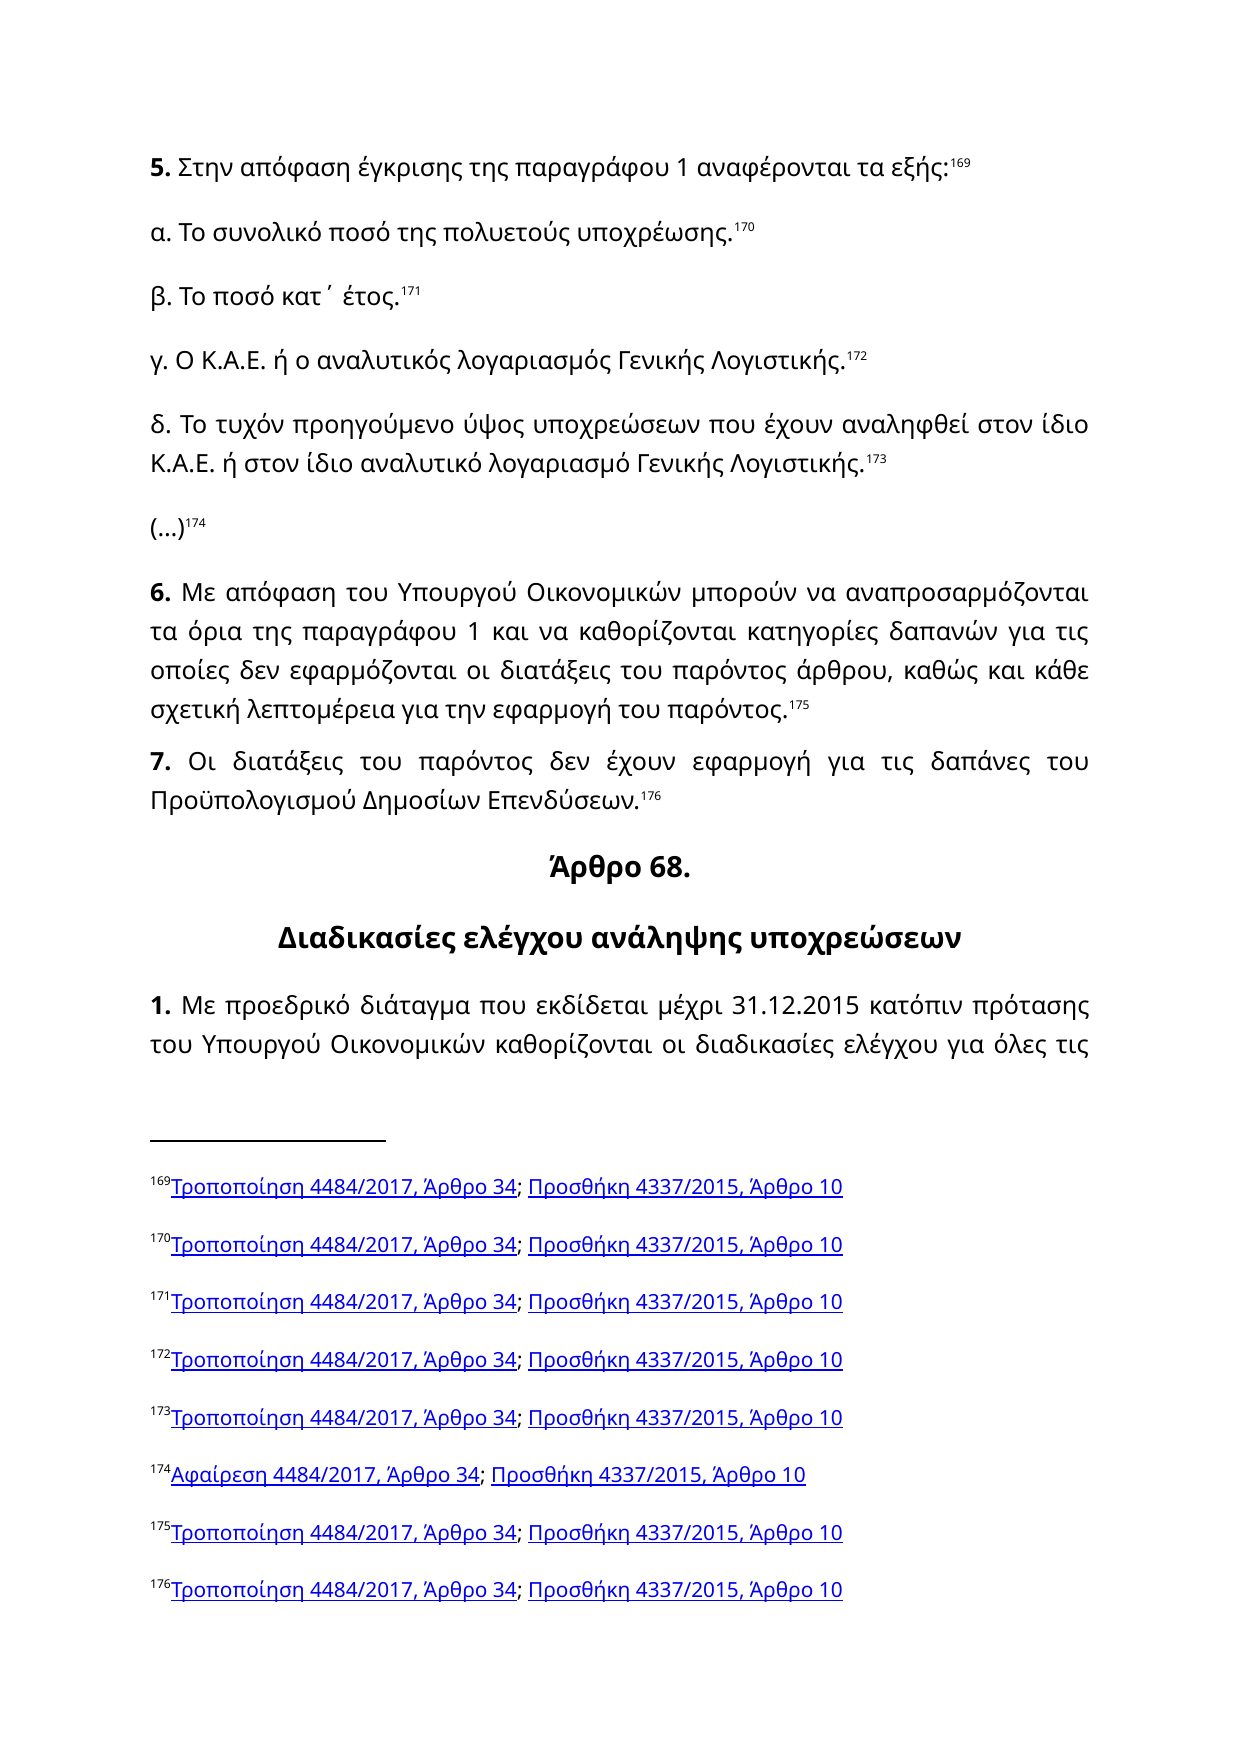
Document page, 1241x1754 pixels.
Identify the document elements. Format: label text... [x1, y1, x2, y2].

text β. Το ποσό κατ΄ έτος. [150, 278, 1090, 312]
text Τροποποίηση 4484/2017, Άρθρο 34; Προσθήκη 4337/2015, Άρθρο 10 [150, 1518, 1090, 1546]
text (…) [150, 510, 1090, 544]
text 7. Οι διατάξεις του παρόντος δεν έχουν εφαρµογή για τις δαπάνες του Προϋπολογισµού Δηµοσίων Επενδύσεων. [150, 743, 1090, 817]
text Τροποποίηση 4484/2017, Άρθρο 34; Προσθήκη 4337/2015, Άρθρο 10 [150, 1172, 1090, 1201]
text Αφαίρεση 4484/2017, Άρθρο 34; Προσθήκη 4337/2015, Άρθρο 10 [150, 1460, 1090, 1489]
text 1. Με προεδρικό διάταγμα που εκδίδεται μέχρι 31.12.2015 κατόπιν πρότασης του Υπουργού Οικονομικών καθορίζονται οι διαδικασίες ελέγχου για όλες τις [150, 988, 1090, 1061]
text Τροποποίηση 4484/2017, Άρθρο 34; Προσθήκη 4337/2015, Άρθρο 10 [150, 1287, 1090, 1316]
text α. Το συνολικό ποσό της πολυετούς υποχρέωσης. [150, 214, 1090, 248]
text Τροποποίηση 4484/2017, Άρθρο 34; Προσθήκη 4337/2015, Άρθρο 10 [150, 1403, 1090, 1431]
text Τροποποίηση 4484/2017, Άρθρο 34; Προσθήκη 4337/2015, Άρθρο 10 [150, 1345, 1090, 1373]
subtitle Άρθρο 68. [150, 847, 1090, 886]
text 6. Με απόφαση του Υπουργού Οικονοµικών µπορούν να αναπροσαρµόζονται τα όρια της παραγράφου 1 και να καθορίζονται κατηγορίες δαπανών για τις οποίες δεν εφαρµόζονται οι διατάξεις του παρόντος άρθρου, καθώς και κάθε σχετική λεπτοµέρεια για την εφαρµογή του παρόντος. [150, 574, 1090, 726]
text Τροποποίηση 4484/2017, Άρθρο 34; Προσθήκη 4337/2015, Άρθρο 10 [150, 1230, 1090, 1258]
text Τροποποίηση 4484/2017, Άρθρο 34; Προσθήκη 4337/2015, Άρθρο 10 [150, 1576, 1090, 1604]
text 5. Στην απόφαση έγκρισης της παραγράφου 1 αναφέρονται τα εξής: [150, 150, 1090, 184]
text δ. Το τυχόν προηγούµενο ύψος υποχρεώσεων που έχουν αναληφθεί στον ίδιο Κ.Α.Ε. ή στον ίδιο αναλυτικό λογαριασµό Γενικής Λογιστικής. [150, 407, 1090, 480]
subtitle Διαδικασίες ελέγχου ανάληψης υποχρεώσεων [150, 917, 1090, 957]
text γ. Ο Κ.Α.Ε. ή ο αναλυτικός λογαριασµός Γενικής Λογιστικής. [150, 342, 1090, 377]
